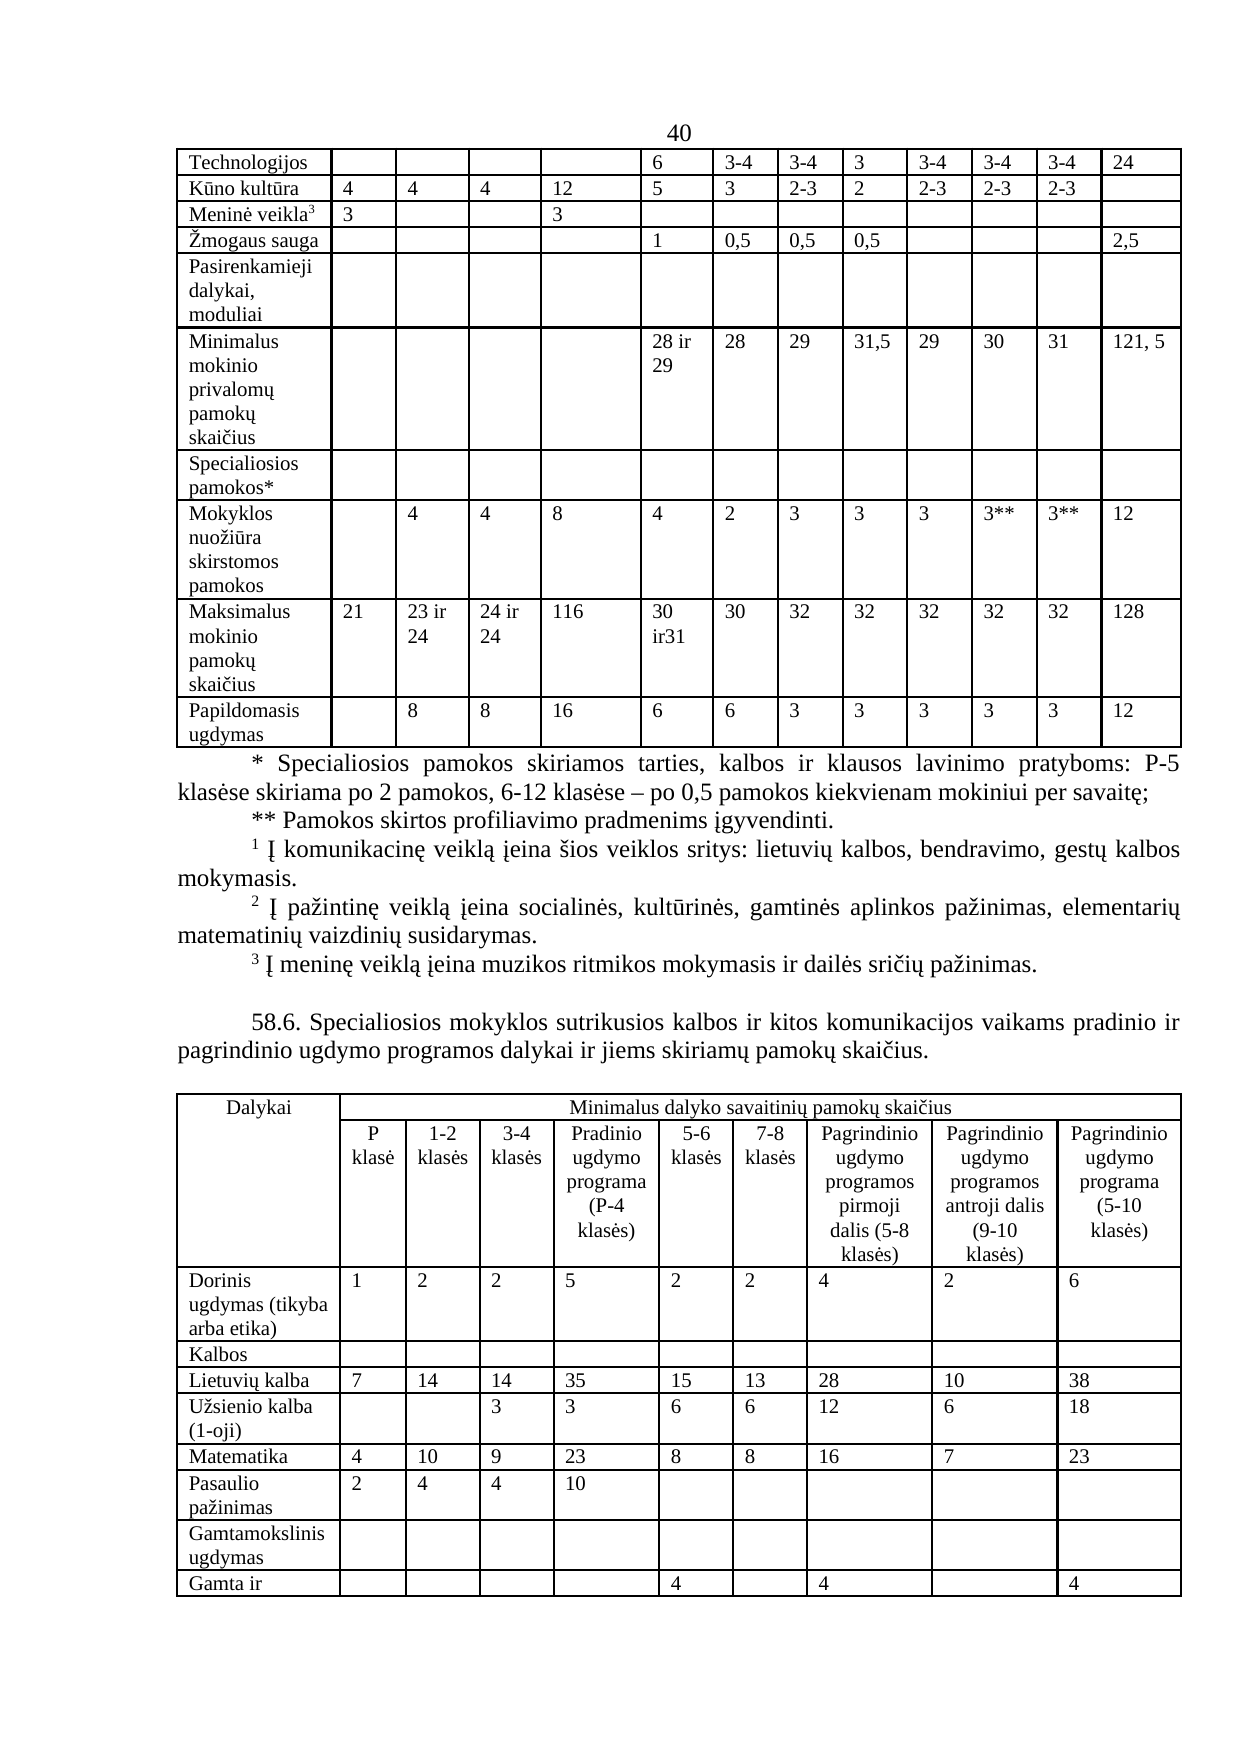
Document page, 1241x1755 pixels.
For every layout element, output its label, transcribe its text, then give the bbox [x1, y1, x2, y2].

table_cell 12 [542, 176, 640, 200]
table_cell 8 [397, 698, 468, 746]
table_cell [660, 1342, 732, 1366]
table_cell Papildomasis ugdymas [178, 698, 330, 746]
table_cell 2-3 [973, 176, 1036, 200]
table_cell [1038, 202, 1100, 226]
table_cell 1 [642, 228, 712, 252]
table_cell 3-4 [779, 150, 842, 174]
table_cell 8 [660, 1445, 732, 1468]
table_cell 1 [341, 1268, 405, 1340]
table_cell [333, 329, 395, 449]
table_cell 16 [542, 698, 640, 746]
table_cell 12 [808, 1394, 931, 1442]
table_cell [470, 228, 540, 252]
table_cell [333, 228, 395, 252]
table_cell [542, 329, 640, 449]
table_cell [397, 254, 468, 326]
table_cell 3 [908, 698, 971, 746]
table_cell 24 [1103, 150, 1180, 174]
table_cell 4 [407, 1471, 479, 1519]
table_cell [407, 1571, 479, 1595]
table_cell 3 [844, 501, 906, 597]
table_cell 3 [779, 501, 842, 597]
table_cell [808, 1342, 931, 1366]
table_cell Kūno kultūra [178, 176, 330, 200]
table_cell [542, 254, 640, 326]
table_cell [333, 501, 395, 597]
table_cell Minimalus mokinio privalomų pamokų skaičius [178, 329, 330, 449]
table_cell 2 [714, 501, 777, 597]
table_cell [734, 1571, 806, 1595]
table_cell 8 [470, 698, 540, 746]
table_cell [844, 254, 906, 326]
table_cell 5 [642, 176, 712, 200]
table_cell 3 [555, 1394, 658, 1442]
table_cell 3 [542, 202, 640, 226]
table_cell 21 [333, 600, 395, 696]
table_cell [397, 202, 468, 226]
table_cell 2 [341, 1471, 405, 1519]
table_cell [1103, 202, 1180, 226]
table_cell 10 [407, 1445, 479, 1468]
table_cell [542, 150, 640, 174]
table_cell Užsienio kalba (1-oji) [178, 1394, 339, 1442]
table_cell 6 [1059, 1268, 1180, 1340]
table_cell 5 [555, 1268, 658, 1340]
table_cell [933, 1521, 1056, 1569]
table_header Minimalus dalyko savaitinių pamokų skaičius [341, 1095, 1180, 1119]
table_cell 9 [481, 1445, 553, 1468]
table_cell [642, 451, 712, 499]
table_cell [908, 202, 971, 226]
table_cell [714, 451, 777, 499]
table_cell 2-3 [779, 176, 842, 200]
table_cell [1038, 451, 1100, 499]
table_cell 23 ir 24 [397, 600, 468, 696]
table_cell 30 [714, 600, 777, 696]
text ** Pamokos skirtos profiliavimo pradmenims įgyvendinti. [177, 806, 1181, 834]
table_cell [341, 1571, 405, 1595]
table_cell 3 [908, 501, 971, 597]
table_cell 4 [333, 176, 395, 200]
table_cell [481, 1342, 553, 1366]
table_cell [908, 254, 971, 326]
table_cell 3 [714, 176, 777, 200]
table_cell 15 [660, 1368, 732, 1392]
table_cell 121, 5 [1103, 329, 1180, 449]
table_cell [341, 1342, 405, 1366]
table_cell [1059, 1521, 1180, 1569]
table_cell 23 [555, 1445, 658, 1468]
table_cell [908, 451, 971, 499]
table_cell 3 [1038, 698, 1100, 746]
table_cell [973, 202, 1036, 226]
table_cell 3 [844, 150, 906, 174]
table_cell 6 [660, 1394, 732, 1442]
table_cell Specialiosios pamokos* [178, 451, 330, 499]
table_cell [341, 1521, 405, 1569]
table_cell 3-4 [1038, 150, 1100, 174]
table_cell [555, 1571, 658, 1595]
table_cell Matematika [178, 1445, 339, 1468]
table_cell 4 [470, 501, 540, 597]
table_cell 0,5 [844, 228, 906, 252]
table_cell Pagrindinio ugdymo programos antroji dalis (9-10 klasės) [933, 1121, 1056, 1266]
table_cell [1103, 176, 1180, 200]
table_cell [470, 150, 540, 174]
table_cell 32 [1038, 600, 1100, 696]
table_cell 2 [481, 1268, 553, 1340]
table_cell [470, 329, 540, 449]
table_cell 23 [1059, 1445, 1180, 1468]
table_cell [407, 1342, 479, 1366]
table_cell Gamtamokslinis ugdymas [178, 1521, 339, 1569]
table_cell [333, 254, 395, 326]
text 1 Į komunikacinę veiklą įeina šios veiklos sritys: lietuvių kalbos, bendravimo, gestų kalbos mokymasis. [177, 834, 1181, 892]
table_cell [779, 254, 842, 326]
table_cell Žmogaus sauga [178, 228, 330, 252]
table_cell [470, 451, 540, 499]
table_cell 13 [734, 1368, 806, 1392]
table_cell 3** [973, 501, 1036, 597]
table_cell 3** [1038, 501, 1100, 597]
table_cell Technologijos [178, 150, 330, 174]
table_cell [660, 1521, 732, 1569]
table_cell Pradinio ugdymo programa (P-4 klasės) [555, 1121, 658, 1266]
table_cell [933, 1571, 1056, 1595]
table_cell 35 [555, 1368, 658, 1392]
table_cell [808, 1471, 931, 1519]
table_cell 6 [642, 698, 712, 746]
text * Specialiosios pamokos skiriamos tarties, kalbos ir klausos lavinimo pratyboms: P-5 klasėse skiriama po 2 pamokos, 6-12 klasėse – po 0,5 pamokos kiekvienam mokiniui per savaitę; [177, 748, 1181, 806]
table_cell 4 [1059, 1571, 1180, 1595]
table_cell 4 [481, 1471, 553, 1519]
table_cell Kalbos [178, 1342, 339, 1366]
table_cell [779, 202, 842, 226]
table_cell [844, 202, 906, 226]
table_cell 31 [1038, 329, 1100, 449]
table_cell [407, 1521, 479, 1569]
text 58.6. Specialiosios mokyklos sutrikusios kalbos ir kitos komunikacijos vaikams pradinio ir pagrindinio ugdymo programos dalykai ir jiems skiriamų pamokų skaičius. [177, 1007, 1181, 1064]
table_cell [333, 150, 395, 174]
table_cell 4 [470, 176, 540, 200]
table_cell 2 [933, 1268, 1056, 1340]
table_cell 30 ir31 [642, 600, 712, 696]
table_cell 0,5 [714, 228, 777, 252]
table_cell 38 [1059, 1368, 1180, 1392]
table_cell [481, 1521, 553, 1569]
table_cell 8 [734, 1445, 806, 1468]
table_cell [734, 1342, 806, 1366]
table_cell 8 [542, 501, 640, 597]
table_cell Pasaulio pažinimas [178, 1471, 339, 1519]
table_cell [734, 1521, 806, 1569]
table_cell 3 [333, 202, 395, 226]
table_cell [542, 228, 640, 252]
table_cell 10 [933, 1368, 1056, 1392]
table_cell 2 [844, 176, 906, 200]
table_cell 32 [779, 600, 842, 696]
table_cell P klasė [341, 1121, 405, 1266]
table_cell [470, 254, 540, 326]
table_cell 4 [341, 1445, 405, 1468]
table_cell 2 [734, 1268, 806, 1340]
table_cell 2-3 [908, 176, 971, 200]
table_cell [908, 228, 971, 252]
table_cell [397, 228, 468, 252]
table_cell [642, 254, 712, 326]
table_cell 1-2 klasės [407, 1121, 479, 1266]
table_cell [1103, 451, 1180, 499]
table_cell 2-3 [1038, 176, 1100, 200]
table_cell 14 [407, 1368, 479, 1392]
table_cell 6 [714, 698, 777, 746]
table_cell Lietuvių kalba [178, 1368, 339, 1392]
table_cell Gamta ir [178, 1571, 339, 1595]
table_cell 3 [779, 698, 842, 746]
table_cell 29 [908, 329, 971, 449]
table_cell 4 [808, 1571, 931, 1595]
table_cell Mokyklos nuožiūra skirstomos pamokos [178, 501, 330, 597]
table_cell [844, 451, 906, 499]
table_cell 4 [660, 1571, 732, 1595]
table_cell 7 [933, 1445, 1056, 1468]
table_cell 16 [808, 1445, 931, 1468]
table_cell [542, 451, 640, 499]
table_cell 2 [407, 1268, 479, 1340]
table_cell 4 [808, 1268, 931, 1340]
table_cell 28 ir 29 [642, 329, 712, 449]
table_cell 6 [642, 150, 712, 174]
table_cell [1059, 1471, 1180, 1519]
table_cell 24 ir 24 [470, 600, 540, 696]
table_cell 3-4 [973, 150, 1036, 174]
table_cell 3 [844, 698, 906, 746]
table_cell [660, 1471, 732, 1519]
table_cell [555, 1342, 658, 1366]
table_cell Pagrindinio ugdymo programos pirmoji dalis (5-8 klasės) [808, 1121, 931, 1266]
table_cell 28 [808, 1368, 931, 1392]
table_cell 28 [714, 329, 777, 449]
table_cell 30 [973, 329, 1036, 449]
table_cell 5-6 klasės [660, 1121, 732, 1266]
table_cell 12 [1103, 698, 1180, 746]
table_cell Meninė veikla3 [178, 202, 330, 226]
table_cell 3 [973, 698, 1036, 746]
table_cell [714, 202, 777, 226]
table_cell 6 [933, 1394, 1056, 1442]
table_cell [407, 1394, 479, 1442]
table_cell [341, 1394, 405, 1442]
table_cell Maksimalus mokinio pamokų skaičius [178, 600, 330, 696]
table_cell 12 [1103, 501, 1180, 597]
table_cell 4 [397, 176, 468, 200]
table_cell 3-4 [908, 150, 971, 174]
table_cell 32 [973, 600, 1036, 696]
table_cell [397, 451, 468, 499]
table_cell [973, 451, 1036, 499]
table_cell 3-4 [714, 150, 777, 174]
table_cell [642, 202, 712, 226]
table_cell 7-8 klasės [734, 1121, 806, 1266]
table_cell [397, 329, 468, 449]
table_cell 18 [1059, 1394, 1180, 1442]
table_cell [714, 254, 777, 326]
table_cell [933, 1471, 1056, 1519]
table_cell [734, 1471, 806, 1519]
table_cell [808, 1521, 931, 1569]
table_cell 3 [481, 1394, 553, 1442]
table_cell 32 [844, 600, 906, 696]
text 3 Į meninę veiklą įeina muzikos ritmikos mokymasis ir dailės sričių pažinimas. [177, 949, 1181, 978]
table_cell 0,5 [779, 228, 842, 252]
table_cell [333, 451, 395, 499]
table_cell Pasirenkamieji dalykai, moduliai [178, 254, 330, 326]
table_cell 116 [542, 600, 640, 696]
table_cell [933, 1342, 1056, 1366]
text 2 Į pažintinę veiklą įeina socialinės, kultūrinės, gamtinės aplinkos pažinimas, elementarių matematinių vaizdinių susidarymas. [177, 892, 1181, 949]
table_cell [1059, 1342, 1180, 1366]
table_cell 2,5 [1103, 228, 1180, 252]
table_cell 10 [555, 1471, 658, 1519]
table_cell 7 [341, 1368, 405, 1392]
table_cell [973, 254, 1036, 326]
table_cell [397, 150, 468, 174]
table_cell 29 [779, 329, 842, 449]
table_cell 3-4 klasės [481, 1121, 553, 1266]
table_cell 128 [1103, 600, 1180, 696]
table_cell 6 [734, 1394, 806, 1442]
table_cell 31,5 [844, 329, 906, 449]
table_cell [555, 1521, 658, 1569]
table_cell Pagrindinio ugdymo programa (5-10 klasės) [1059, 1121, 1180, 1266]
table_cell [470, 202, 540, 226]
table_cell [1103, 254, 1180, 326]
table_cell 4 [642, 501, 712, 597]
table_cell [481, 1571, 553, 1595]
table_cell Dorinis ugdymas (tikyba arba etika) [178, 1268, 339, 1340]
table_cell 14 [481, 1368, 553, 1392]
table_cell 32 [908, 600, 971, 696]
table_cell [1038, 228, 1100, 252]
table_cell 2 [660, 1268, 732, 1340]
table_header Dalykai [178, 1095, 339, 1266]
table_cell [333, 698, 395, 746]
table_cell [1038, 254, 1100, 326]
table_cell [779, 451, 842, 499]
table_cell 4 [397, 501, 468, 597]
table_cell [973, 228, 1036, 252]
